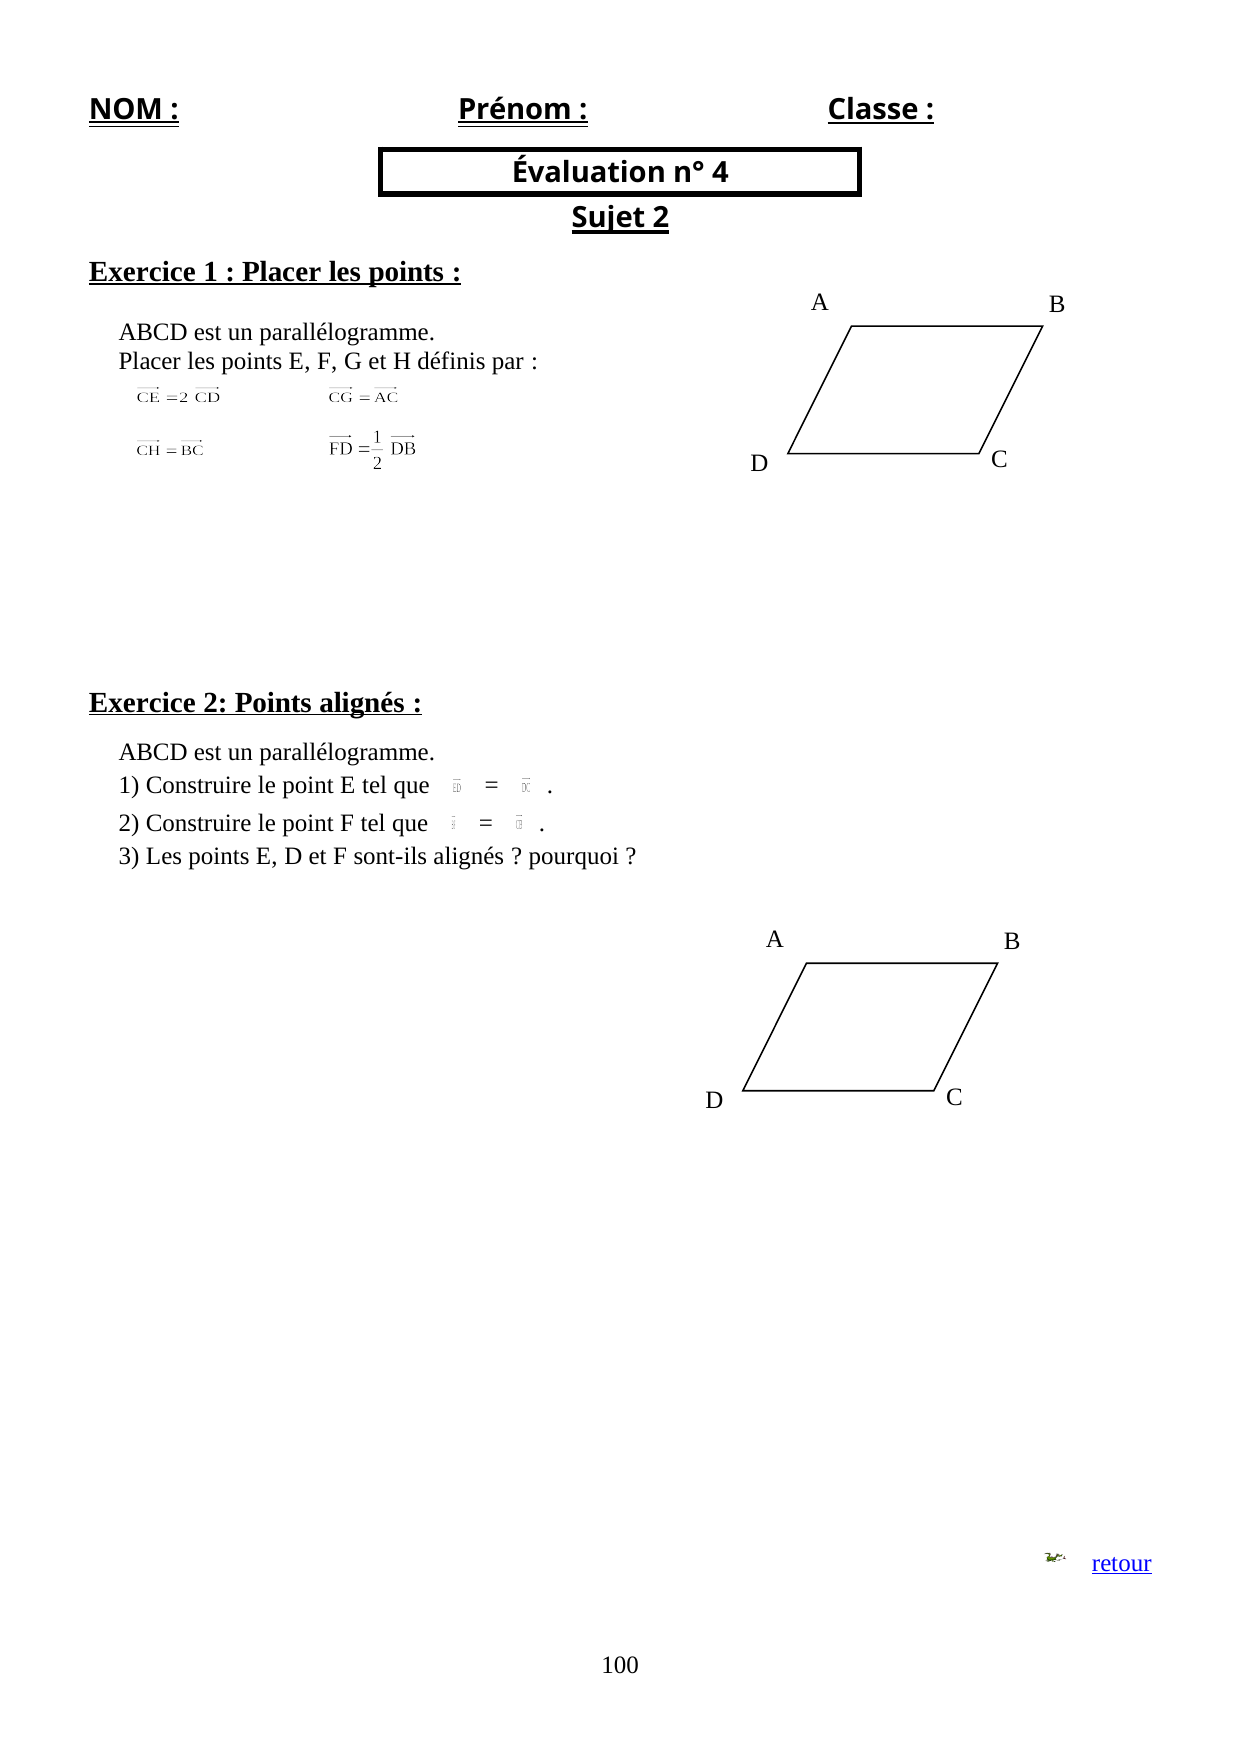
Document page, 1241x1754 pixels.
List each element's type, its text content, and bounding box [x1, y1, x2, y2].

text [1020, 346, 1151, 375]
text ABCD est un parallélogramme. [118, 737, 1151, 766]
table_cell Sujet 2 [381, 197, 859, 236]
text Placer les points E, F, G et H définis par : [118, 346, 840, 375]
text 2) Construire le point F tel que = . [118, 804, 1151, 841]
text 3) Les points E, D et F sont-ils alignés ? pourquoi ? [118, 841, 1151, 870]
table_header Évaluation n° 4 [383, 152, 857, 191]
text NOM : Prénom : Classe : [89, 89, 1151, 128]
text Exercice 1 : Placer les points : [89, 254, 1151, 288]
text Exercice 2: Points alignés : [89, 685, 1151, 718]
text 1) Construire le point E tel que = . [118, 766, 1151, 804]
text retour [89, 1543, 1151, 1576]
text ABCD est un parallélogramme. [89, 317, 1151, 346]
